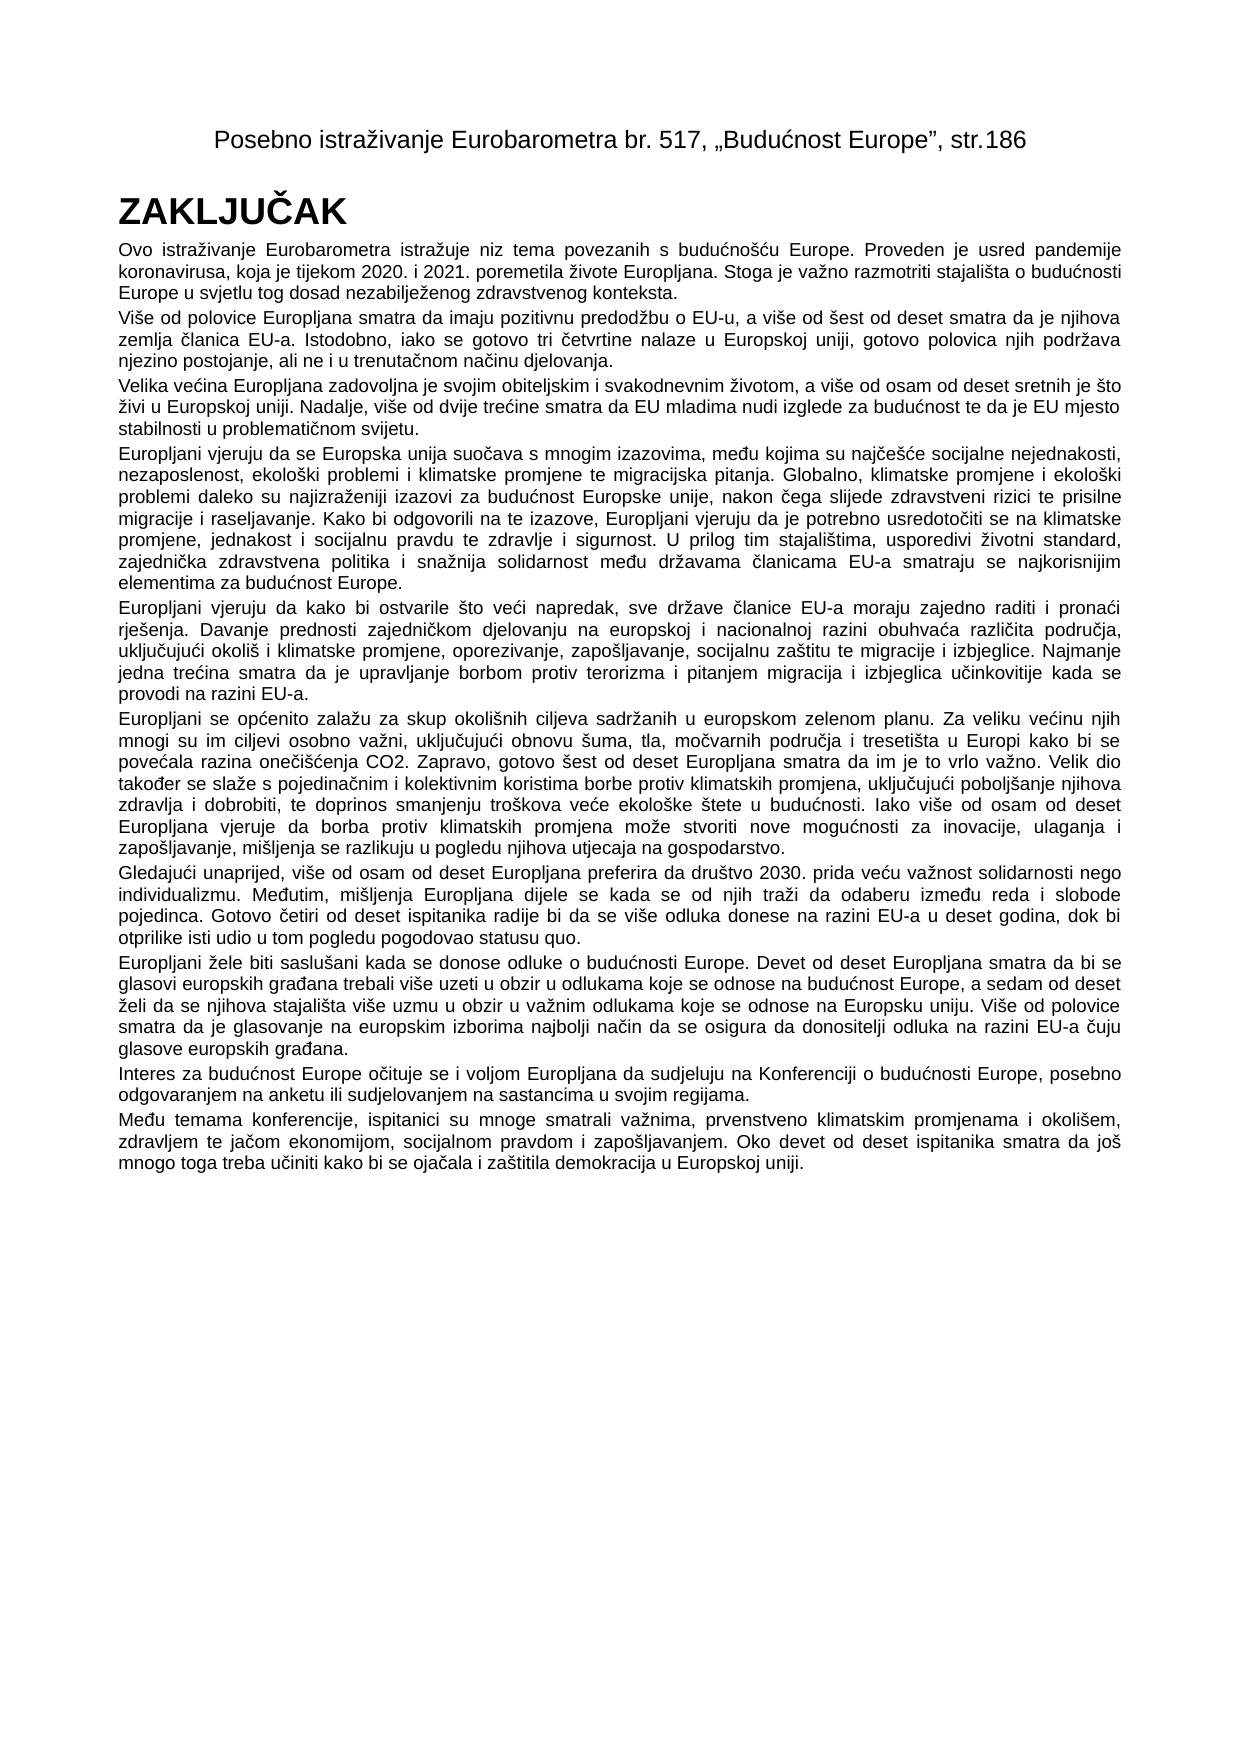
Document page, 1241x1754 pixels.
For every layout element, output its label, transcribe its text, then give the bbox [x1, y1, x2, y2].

text Gledajući unaprijed, više od osam od deset Europljana preferira da društvo 2030. prida veću važnost solidarnosti nego individualizmu. Međutim, mišljenja Europljana dijele se kada se od njih traži da odaberu između reda i slobode pojedinca. Gotovo četiri od deset ispitanika radije bi da se više odluka donese na razini EU-a u deset godina, dok bi otprilike isti udio u tom pogledu pogodovao statusu quo. [118, 862, 1122, 948]
text Ovo istraživanje Eurobarometra istražuje niz tema povezanih s budućnošću Europe. Proveden je usred pandemije koronavirusa, koja je tijekom 2020. i 2021. poremetila živote Europljana. Stoga je važno razmotriti stajališta o budućnosti Europe u svjetlu tog dosad nezabilježenog zdravstvenog konteksta. [118, 239, 1122, 303]
text Europljani žele biti saslušani kada se donose odluke o budućnosti Europe. Devet od deset Europljana smatra da bi se glasovi europskih građana trebali više uzeti u obzir u odlukama koje se odnose na budućnost Europe, a sedam od deset želi da se njihova stajališta više uzmu u obzir u važnim odlukama koje se odnose na Europsku uniju. Više od polovice smatra da je glasovanje na europskim izborima najbolji način da se osigura da donositelji odluka na razini EU-a čuju glasove europskih građana. [118, 951, 1122, 1059]
text Interes za budućnost Europe očituje se i voljom Europljana da sudjeluju na Konferenciji o budućnosti Europe, posebno odgovaranjem na anketu ili sudjelovanjem na sastancima u svojim regijama. [118, 1062, 1122, 1106]
text Velika većina Europljana zadovoljna je svojim obiteljskim i svakodnevnim životom, a više od osam od deset sretnih je što živi u Europskoj uniji. Nadalje, više od dvije trećine smatra da EU mladima nudi izglede za budućnost te da je EU mjesto stabilnosti u problematičnom svijetu. [118, 375, 1122, 439]
text Europljani vjeruju da kako bi ostvarile što veći napredak, sve države članice EU-a moraju zajedno raditi i pronaći rješenja. Davanje prednosti zajedničkom djelovanju na europskoj i nacionalnoj razini obuhvaća različita područja, uključujući okoliš i klimatske promjene, oporezivanje, zapošljavanje, socijalnu zaštitu te migracije i izbjeglice. Najmanje jedna trećina smatra da je upravljanje borbom protiv terorizma i pitanjem migracija i izbjeglica učinkovitije kada se provodi na razini EU-a. [118, 597, 1122, 704]
text Više od polovice Europljana smatra da imaju pozitivnu predodžbu o EU-u, a više od šest od deset smatra da je njihova zemlja članica EU-a. Istodobno, iako se gotovo tri četvrtine nalaze u Europskoj uniji, gotovo polovica njih podržava njezino postojanje, ali ne i u trenutačnom načinu djelovanja. [118, 307, 1122, 371]
subtitle ZAKLJUČAK [118, 189, 1122, 232]
text Među temama konferencije, ispitanici su mnoge smatrali važnima, prvenstveno klimatskim promjenama i okolišem, zdravljem te jačom ekonomijom, socijalnom pravdom i zapošljavanjem. Oko devet od deset ispitanika smatra da još mnogo toga treba učiniti kako bi se ojačala i zaštitila demokracija u Europskoj uniji. [118, 1109, 1122, 1173]
text Europljani vjeruju da se Europska unija suočava s mnogim izazovima, među kojima su najčešće socijalne nejednakosti, nezaposlenost, ekološki problemi i klimatske promjene te migracijska pitanja. Globalno, klimatske promjene i ekološki problemi daleko su najizraženiji izazovi za budućnost Europske unije, nakon čega slijede zdravstveni rizici te prisilne migracije i raseljavanje. Kako bi odgovorili na te izazove, Europljani vjeruju da je potrebno usredotočiti se na klimatske promjene, jednakost i socijalnu pravdu te zdravlje i sigurnost. U prilog tim stajalištima, usporedivi životni standard, zajednička zdravstvena politika i snažnija solidarnost među državama članicama EU-a smatraju se najkorisnijim elementima za budućnost Europe. [118, 443, 1122, 593]
text Europljani se općenito zalažu za skup okolišnih ciljeva sadržanih u europskom zelenom planu. Za veliku većinu njih mnogi su im ciljevi osobno važni, uključujući obnovu šuma, tla, močvarnih područja i tresetišta u Europi kako bi se povećala razina onečišćenja CO2. Zapravo, gotovo šest od deset Europljana smatra da im je to vrlo važno. Velik dio također se slaže s pojedinačnim i kolektivnim koristima borbe protiv klimatskih promjena, uključujući poboljšanje njihova zdravlja i dobrobiti, te doprinos smanjenju troškova veće ekološke štete u budućnosti. Iako više od osam od deset Europljana vjeruje da borba protiv klimatskih promjena može stvoriti nove mogućnosti za inovacije, ulaganja i zapošljavanje, mišljenja se razlikuju u pogledu njihova utjecaja na gospodarstvo. [118, 708, 1122, 859]
